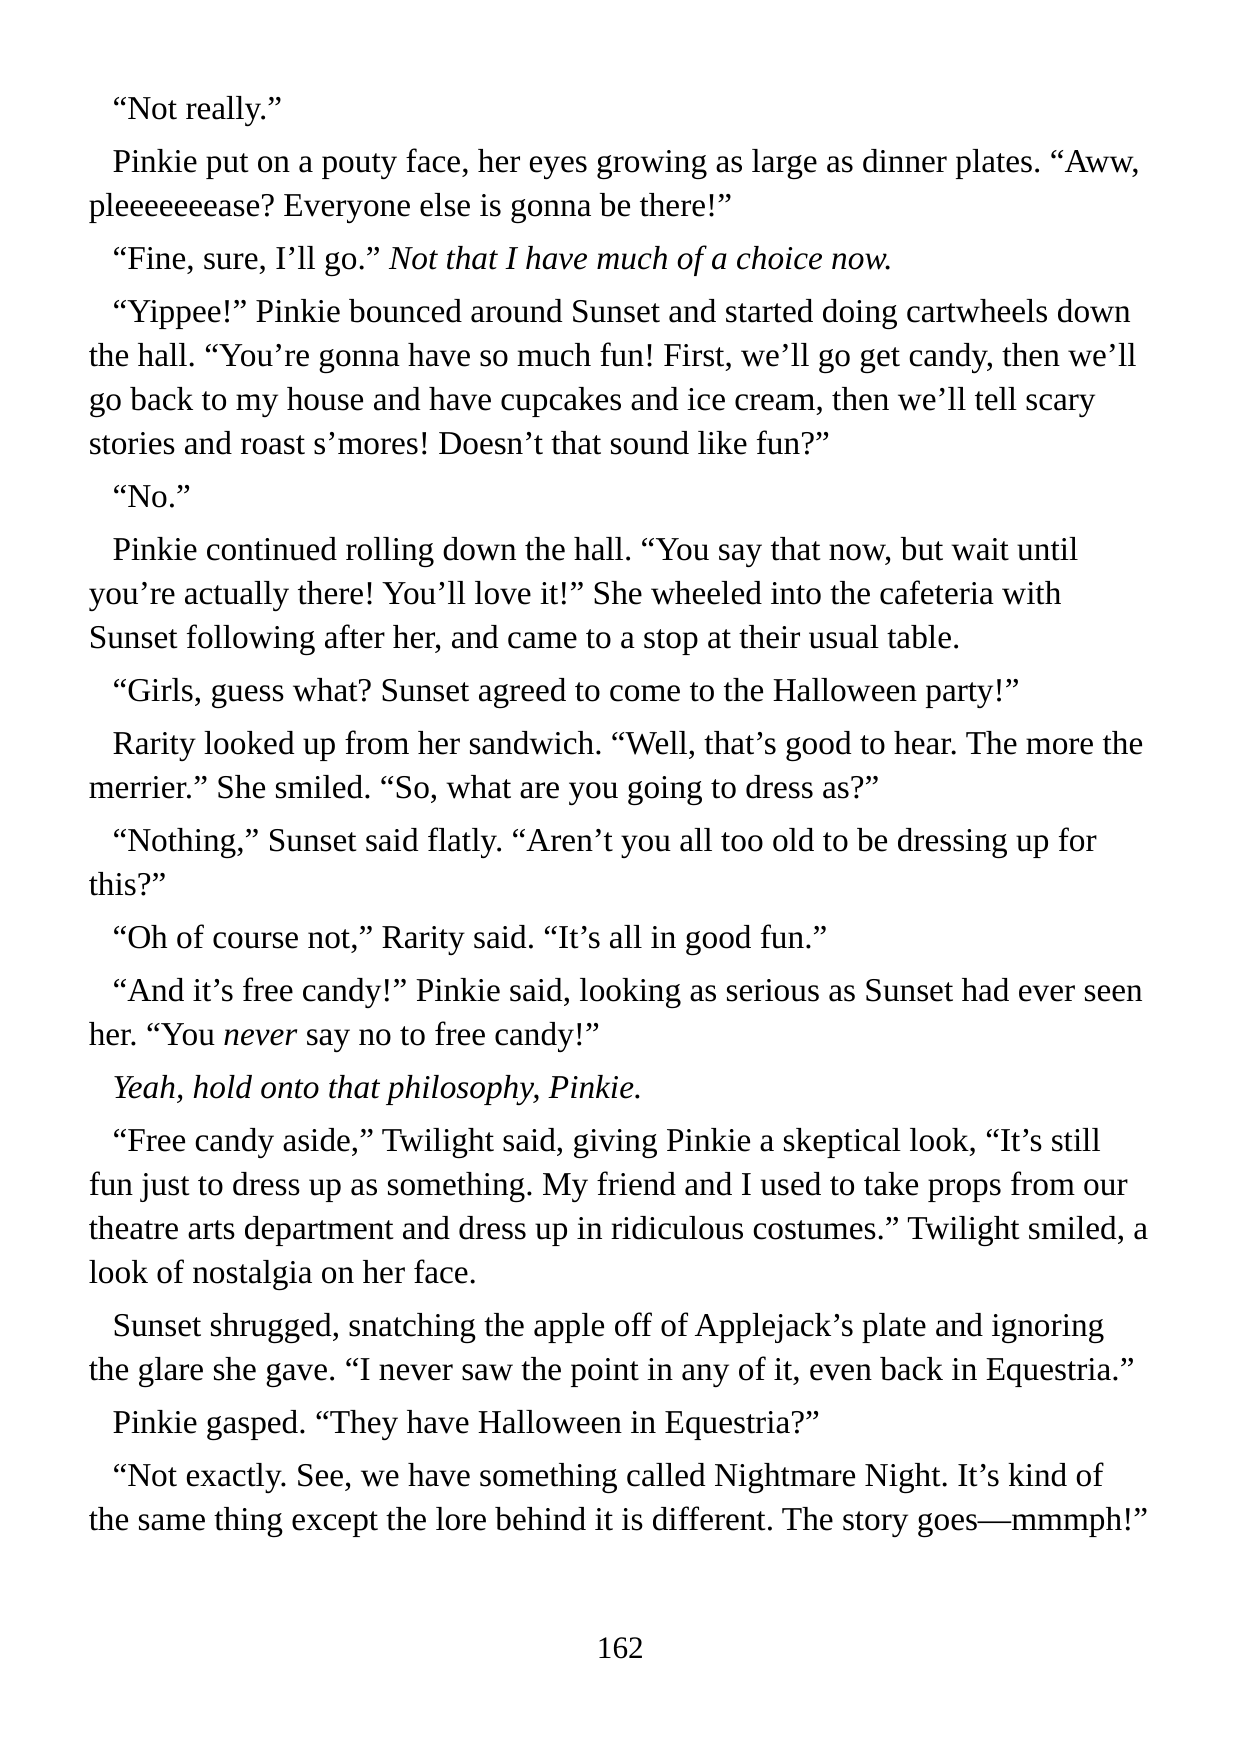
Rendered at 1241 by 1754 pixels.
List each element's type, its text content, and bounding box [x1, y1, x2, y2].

text “Free candy aside,” Twilight said, giving Pinkie a skeptical look, “It’s still fun just to dress up as something. My friend and I used to take props from our theatre arts department and dress up in ridiculous costumes.” Twilight smiled, a look of nostalgia on her face. [88, 1120, 1152, 1291]
text “Fine, sure, I’ll go.” Not that I have much of a choice now. [88, 238, 1152, 277]
text “Not really.” [88, 88, 1152, 127]
text “No.” [88, 476, 1152, 515]
text Yeah, hold onto that philosophy, Pinkie. [88, 1067, 1152, 1106]
text “Nothing,” Sunset said flatly. “Aren’t you all too old to be dressing up for this?” [88, 820, 1152, 903]
text Pinkie put on a pouty face, her eyes growing as large as dinner plates. “Aww, pleeeeeeease? Everyone else is gonna be there!” [88, 141, 1152, 224]
text Pinkie continued rolling down the hall. “You say that now, but wait until you’re actually there! You’ll love it!” She wheeled into the cafeteria with Sunset following after her, and came to a stop at their usual table. [88, 529, 1152, 656]
text Rarity looked up from her sandwich. “Well, that’s good to hear. The more the merrier.” She smiled. “So, what are you going to dress as?” [88, 723, 1152, 806]
text “Oh of course not,” Rarity said. “It’s all in good fun.” [88, 917, 1152, 956]
text “Girls, guess what? Sunset agreed to come to the Halloween party!” [88, 670, 1152, 709]
text “Yippee!” Pinkie bounced around Sunset and started doing cartwheels down the hall. “You’re gonna have so much fun! First, we’ll go get candy, then we’ll go back to my house and have cupcakes and ice cream, then we’ll tell scary stories and roast s’mores! Doesn’t that sound like fun?” [88, 291, 1152, 462]
text Sunset shrugged, snatching the apple off of Applejack’s plate and ignoring the glare she gave. “I never saw the point in any of it, even back in Equestria.” [88, 1305, 1152, 1388]
text Pinkie gasped. “They have Halloween in Equestria?” [88, 1402, 1152, 1441]
text “Not exactly. See, we have something called Nightmare Night. It’s kind of the same thing except the lore behind it is different. The story goes—mmmph!” [88, 1455, 1152, 1537]
text “And it’s free candy!” Pinkie said, looking as serious as Sunset had ever seen her. “You never say no to free candy!” [88, 970, 1152, 1053]
